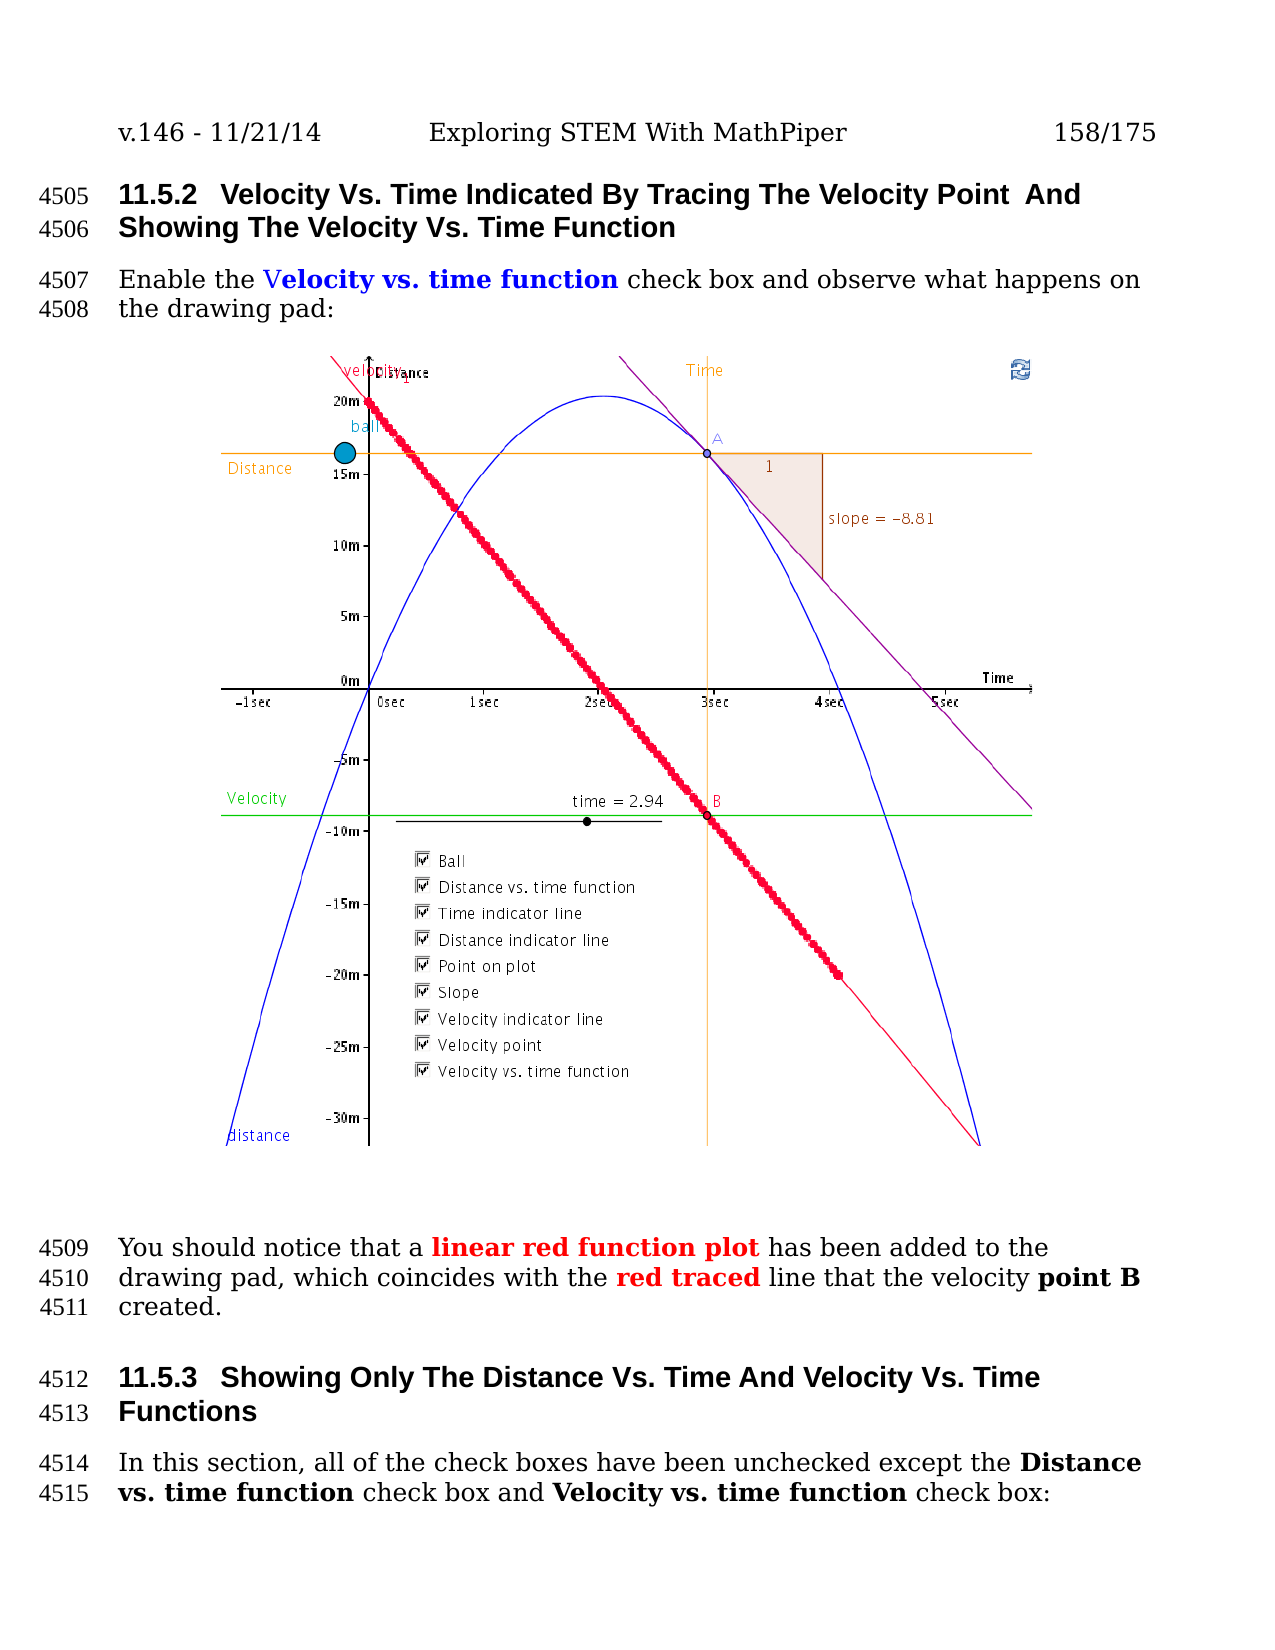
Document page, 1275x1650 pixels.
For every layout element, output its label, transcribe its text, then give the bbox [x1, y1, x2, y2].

subtitle Showing Only The Distance Vs. Time And Velocity Vs. Time Functions [118, 1360, 1157, 1427]
subtitle Velocity Vs. Time Indicated By Tracing The Velocity Point And Showing The Velocity Vs. Time Function [118, 177, 1157, 244]
text In this section, all of the check boxes have been unchecked except the Distance vs. time function check box and Velocity vs. time function check box: [118, 1448, 1157, 1507]
picture [221, 356, 1033, 1146]
text Enable the Velocity vs. time function check box and observe what happens on the drawing pad: [118, 265, 1157, 323]
text You should notice that a linear red function plot has been added to the drawing pad, which coincides with the red traced line that the velocity point B created. [118, 1233, 1157, 1321]
